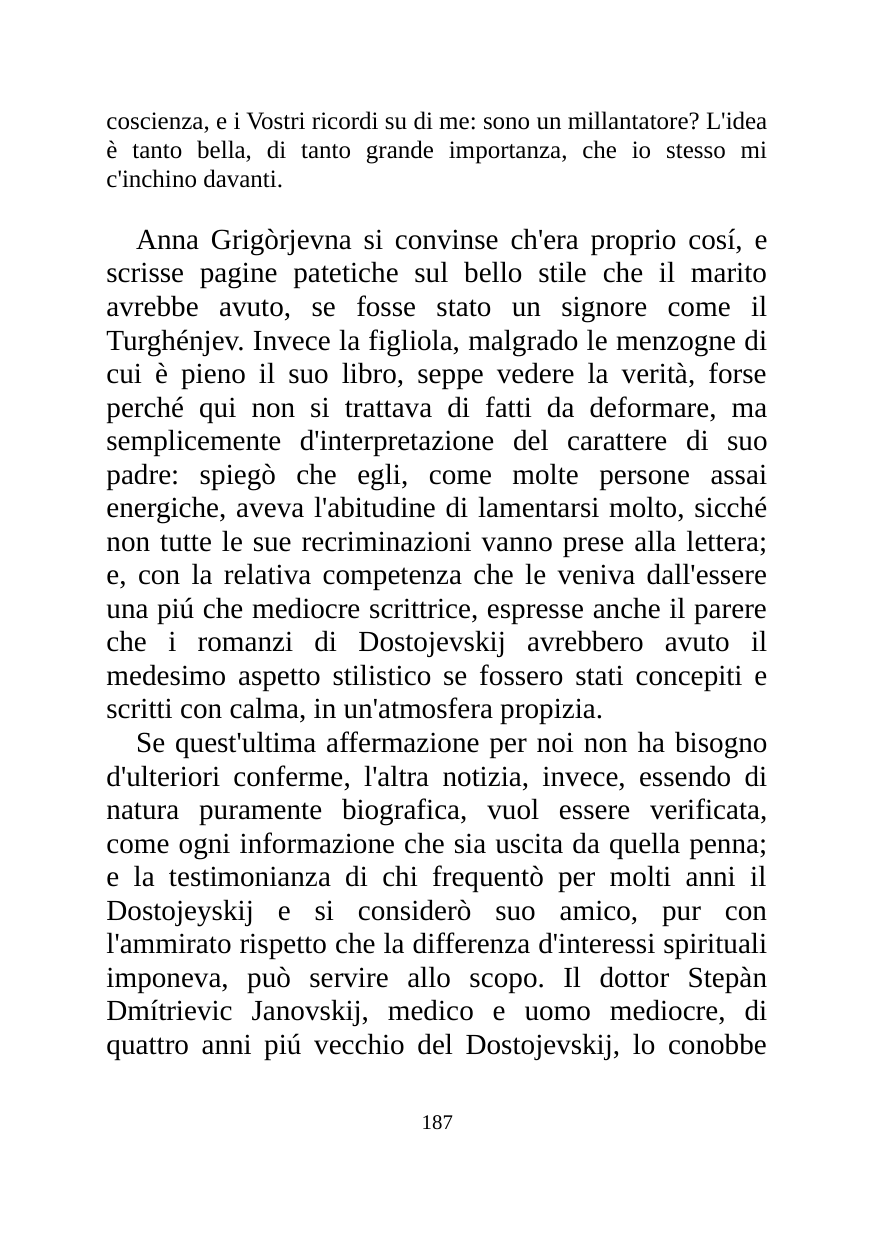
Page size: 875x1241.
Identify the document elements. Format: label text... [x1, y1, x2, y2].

text coscienza, e i Vostri ricordi su di me: sono un millantatore? L'idea è tanto bella, di tanto grande importanza, che io stesso mi c'inchino davanti. [106, 106, 768, 192]
text Anna Grigòrjevna si convinse ch'era proprio cosí, e scrisse pagine patetiche sul bello stile che il marito avrebbe avuto, se fosse stato un signore come il Turghénjev. Invece la figliola, malgrado le menzogne di cui è pieno il suo libro, seppe vedere la verità, forse perché qui non si trattava di fatti da deformare, ma semplicemente d'interpretazione del carattere di suo padre: spiegò che egli, come molte persone assai energiche, aveva l'abitudine di lamentarsi molto, sicché non tutte le sue recriminazioni vanno prese alla lettera; e, con la relativa competenza che le veniva dall'essere una piú che mediocre scrittrice, espresse anche il parere che i romanzi di Dostojevskij avrebbero avuto il medesimo aspetto stilistico se fossero stati concepiti e scritti con calma, in un'atmosfera propizia. [106, 222, 768, 725]
text Se quest'ultima affermazione per noi non ha bisogno d'ulteriori conferme, l'altra notizia, invece, essendo di natura puramente biografica, vuol essere verificata, come ogni informazione che sia uscita da quella penna; e la testimonianza di chi frequentò per molti anni il Dostojeyskij e si considerò suo amico, pur con l'ammirato rispetto che la differenza d'interessi spirituali imponeva, può servire allo scopo. Il dottor Stepàn Dmítrievic Janovskij, medico e uomo mediocre, di quattro anni piú vecchio del Dostojevskij, lo conobbe [106, 725, 768, 1061]
